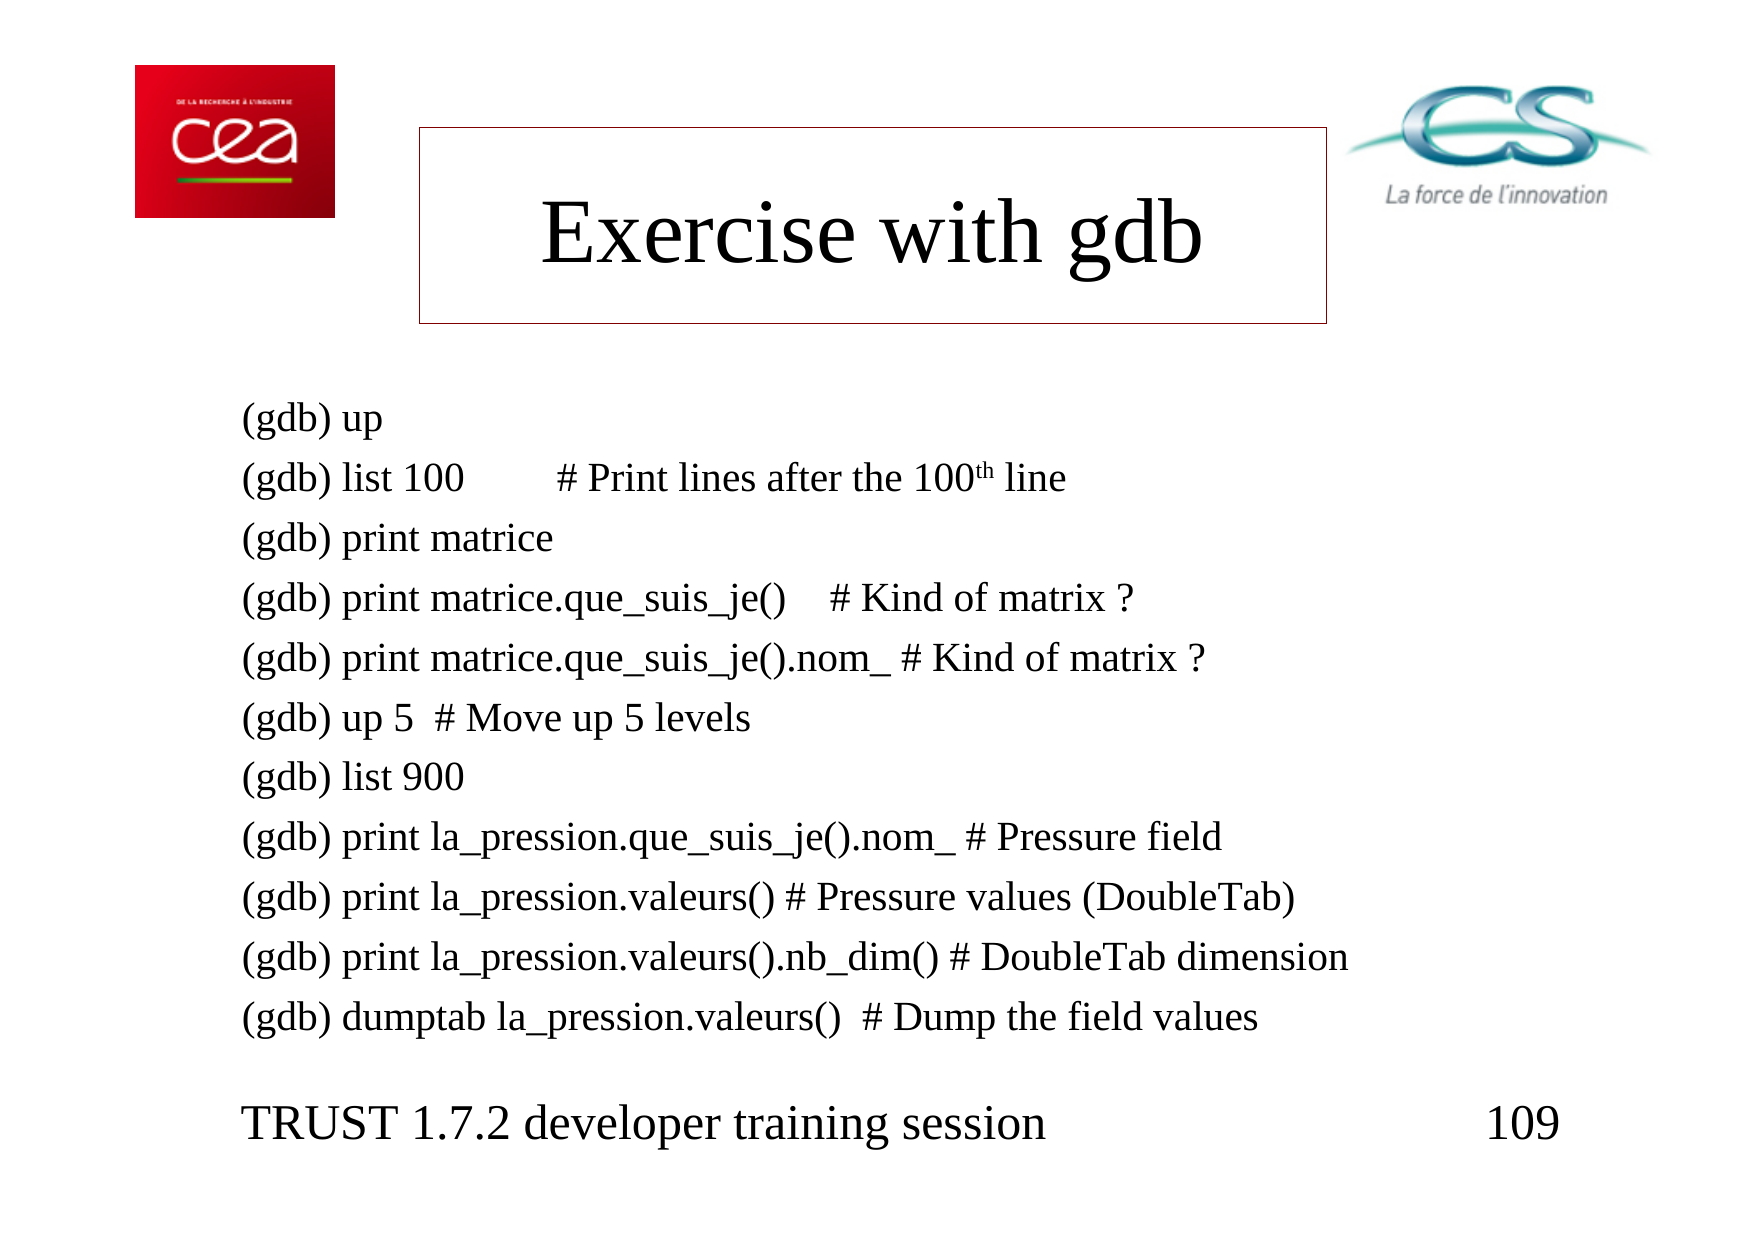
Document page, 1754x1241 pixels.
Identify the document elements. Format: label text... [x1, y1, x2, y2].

picture [1340, 73, 1662, 218]
title Exercise with gdb [419, 127, 1327, 324]
list (gdb) up (gdb) list 100 # Print lines after the 100th line (gdb) print matrice (gdb) print matrice.que_suis_je() # Kind of matrix ? (gdb) print matrice.que_suis_je().nom_ # Kind of matrix ? (gdb) up 5 # Move up 5 levels (gdb) list 900 (gdb) print la_pression.que_suis_je().nom_ # Pressure field (gdb) print la_pression.valeurs() # Pressure values (DoubleTab) (gdb) print la_pression.valeurs().nb_dim() # DoubleTab dimension (gdb) dumptab la_pression.valeurs() # Dump the field values [226, 382, 1577, 1056]
picture [135, 65, 335, 218]
